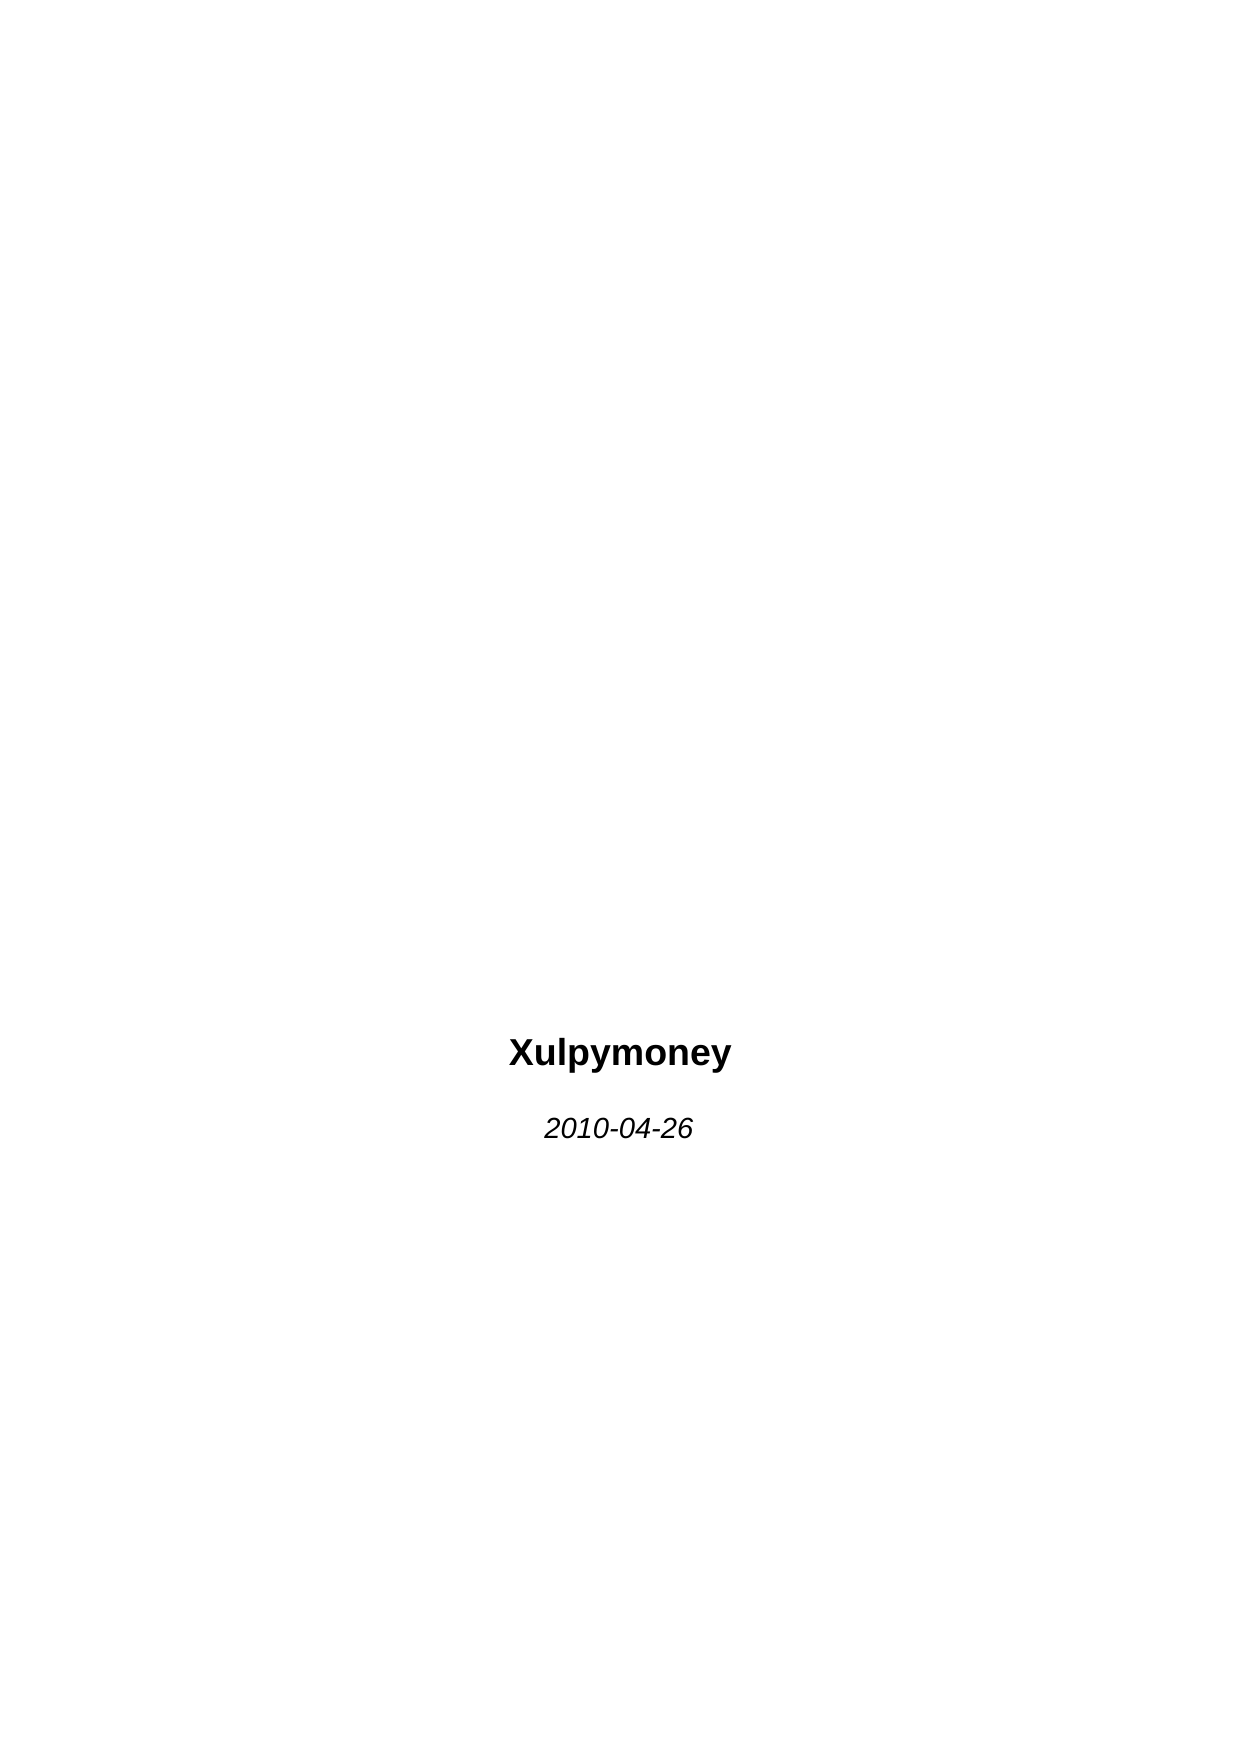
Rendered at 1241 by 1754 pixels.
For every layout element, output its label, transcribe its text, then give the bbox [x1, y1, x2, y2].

title Xulpymoney [118, 1030, 1122, 1073]
subtitle 2010-04-26 [118, 1111, 1122, 1144]
